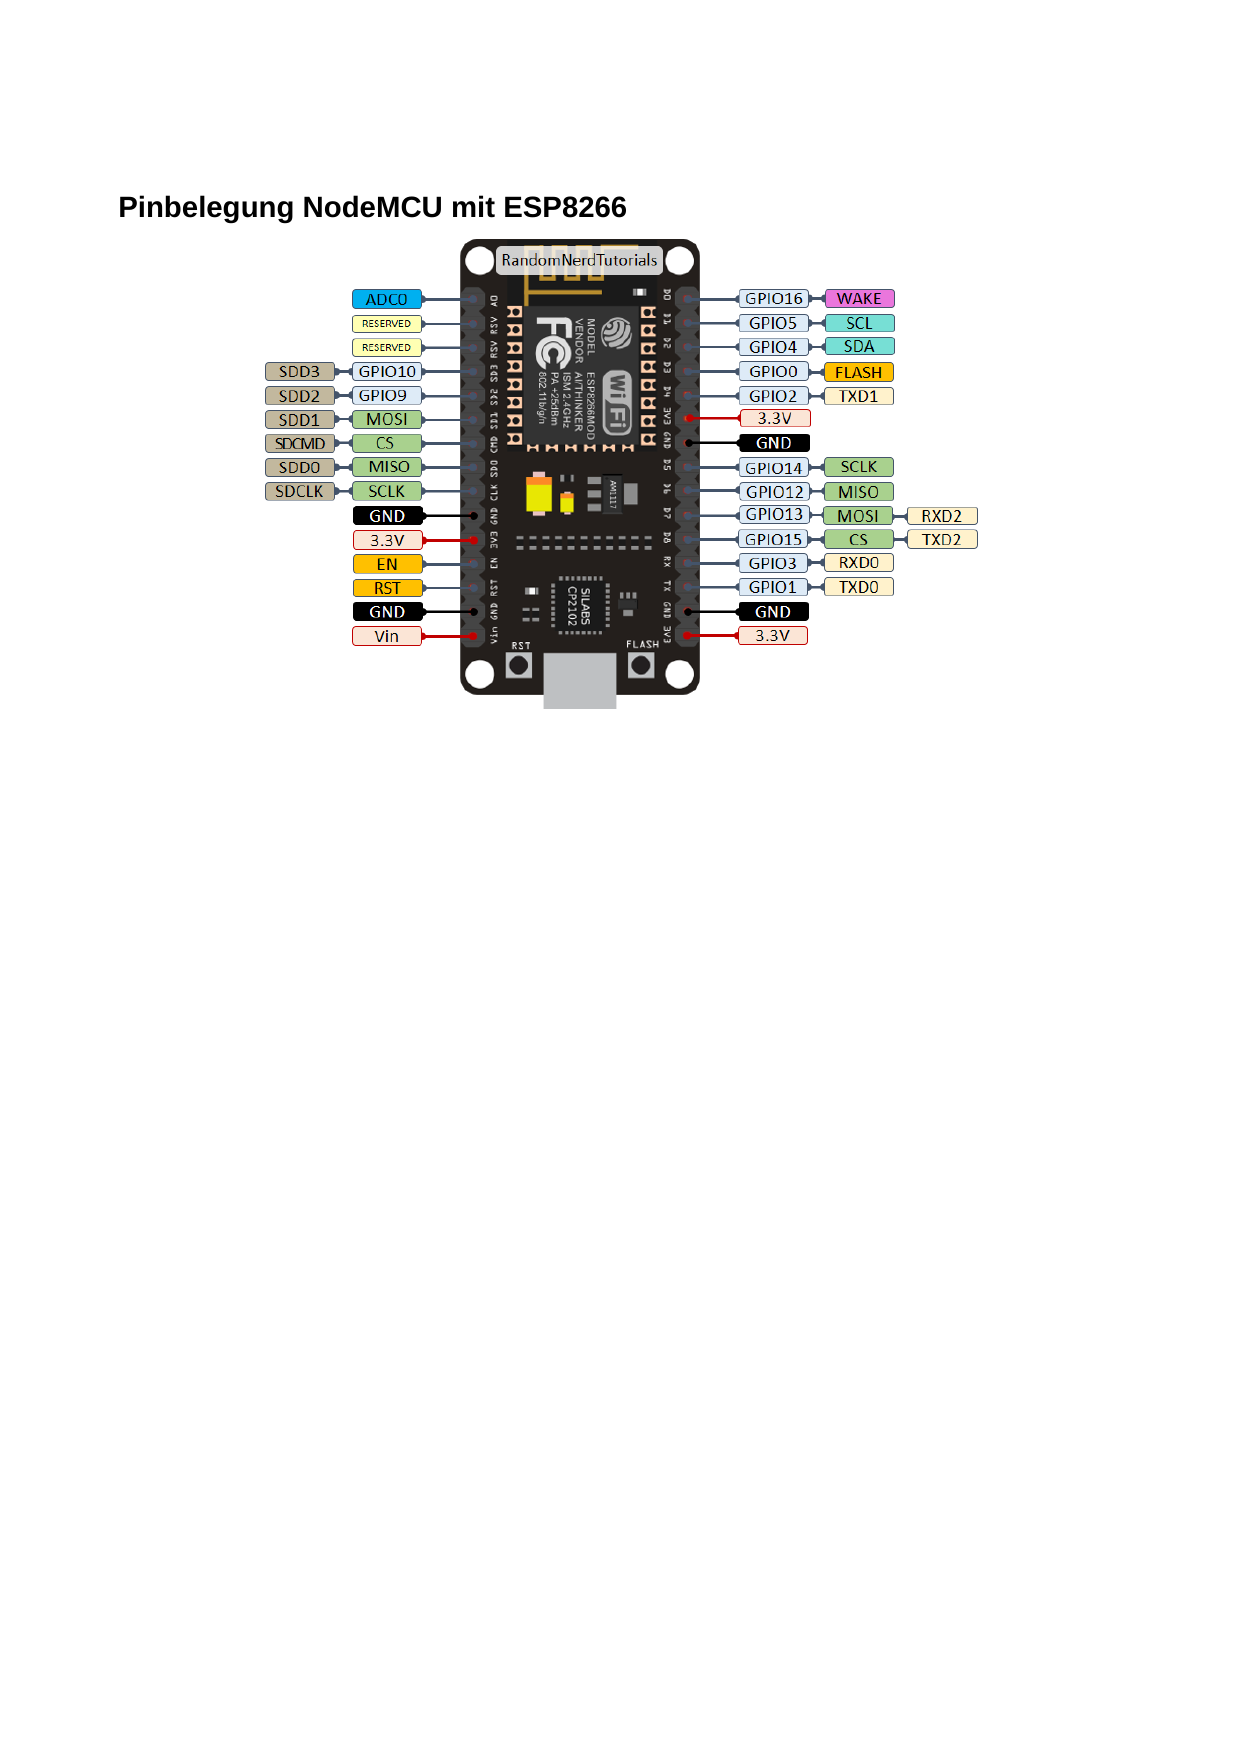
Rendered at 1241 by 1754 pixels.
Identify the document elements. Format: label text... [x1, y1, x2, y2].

subtitle Pinbelegung NodeMCU mit ESP8266 [118, 190, 1122, 224]
picture [261, 236, 979, 713]
